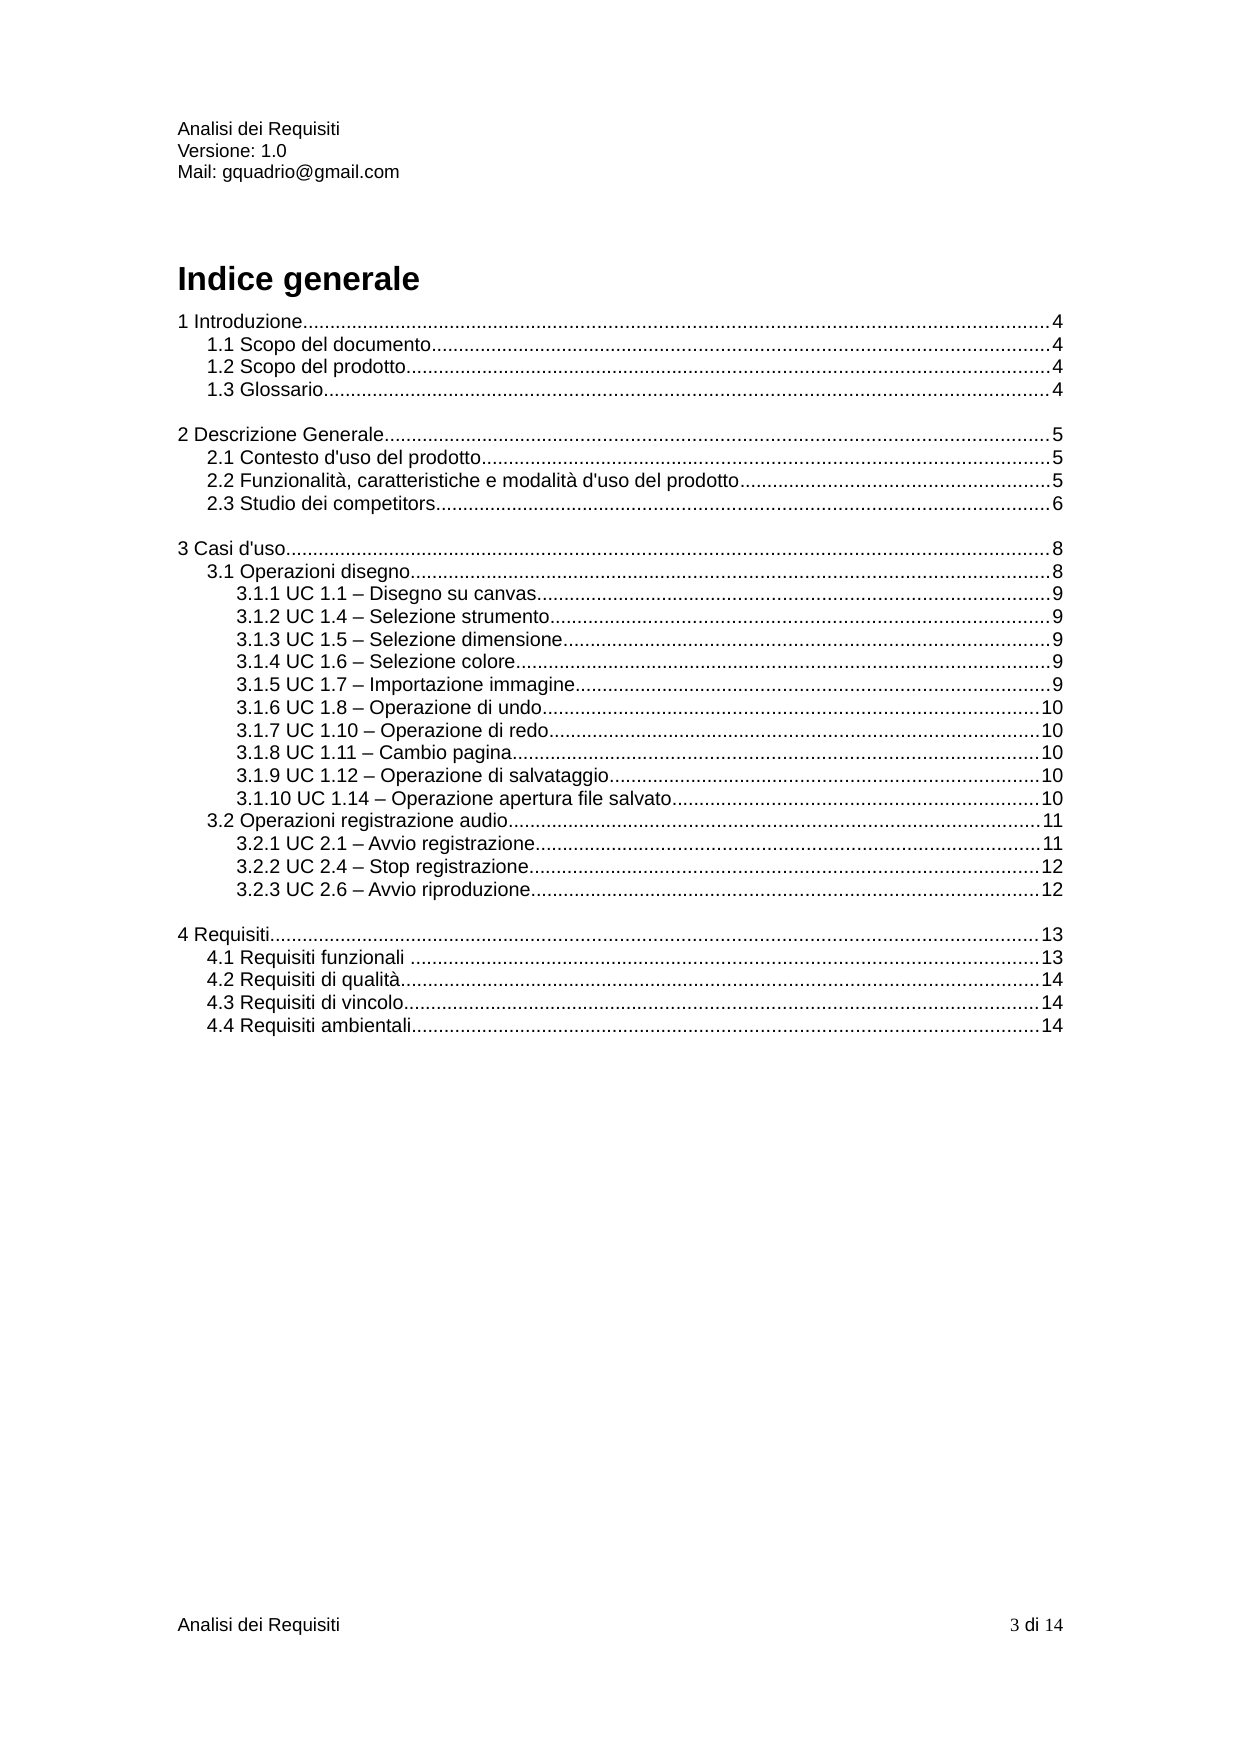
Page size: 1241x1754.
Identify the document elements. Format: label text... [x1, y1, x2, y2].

text 3.1.4 UC 1.6 – Selezione colore 9 [236, 650, 1063, 673]
text 4.1 Requisiti funzionali 13 [207, 946, 1063, 968]
text 3.1.8 UC 1.11 – Cambio pagina 10 [236, 741, 1063, 764]
text 2 Descrizione Generale 5 [177, 423, 1063, 446]
text 1.1 Scopo del documento 4 [207, 332, 1063, 355]
text 2.3 Studio dei competitors 6 [207, 491, 1063, 514]
text 4.4 Requisiti ambientali 14 [207, 1014, 1063, 1036]
text 3 Casi d'uso 8 [177, 537, 1063, 559]
text 3.2.1 UC 2.1 – Avvio registrazione 11 [236, 832, 1063, 855]
text 4.2 Requisiti di qualità 14 [207, 968, 1063, 991]
text 3.2 Operazioni registrazione audio 11 [207, 809, 1063, 832]
text 3.1.1 UC 1.1 – Disegno su canvas 9 [236, 582, 1063, 605]
text 3.1.3 UC 1.5 – Selezione dimensione 9 [236, 628, 1063, 650]
text 3.1 Operazioni disegno 8 [207, 559, 1063, 582]
text 3.1.9 UC 1.12 – Operazione di salvataggio 10 [236, 764, 1063, 787]
text 4 Requisiti 13 [177, 923, 1063, 946]
text 3.1.5 UC 1.7 – Importazione immagine 9 [236, 673, 1063, 696]
text 3.1.6 UC 1.8 – Operazione di undo 10 [236, 696, 1063, 718]
text 2.2 Funzionalità, caratteristiche e modalità d'uso del prodotto 5 [207, 469, 1063, 491]
text 1 Introduzione 4 [177, 310, 1063, 332]
text 4.3 Requisiti di vincolo 14 [207, 991, 1063, 1014]
text 3.2.2 UC 2.4 – Stop registrazione 12 [236, 855, 1063, 877]
text 3.1.10 UC 1.14 – Operazione apertura file salvato 10 [236, 787, 1063, 809]
text 2.1 Contesto d'uso del prodotto 5 [207, 446, 1063, 469]
text 1.2 Scopo del prodotto 4 [207, 355, 1063, 378]
text 3.2.3 UC 2.6 – Avvio riproduzione 12 [236, 877, 1063, 900]
subtitle Indice generale [177, 259, 1063, 297]
text 3.1.2 UC 1.4 – Selezione strumento 9 [236, 605, 1063, 628]
text 1.3 Glossario 4 [207, 378, 1063, 401]
text 3.1.7 UC 1.10 – Operazione di redo 10 [236, 718, 1063, 741]
